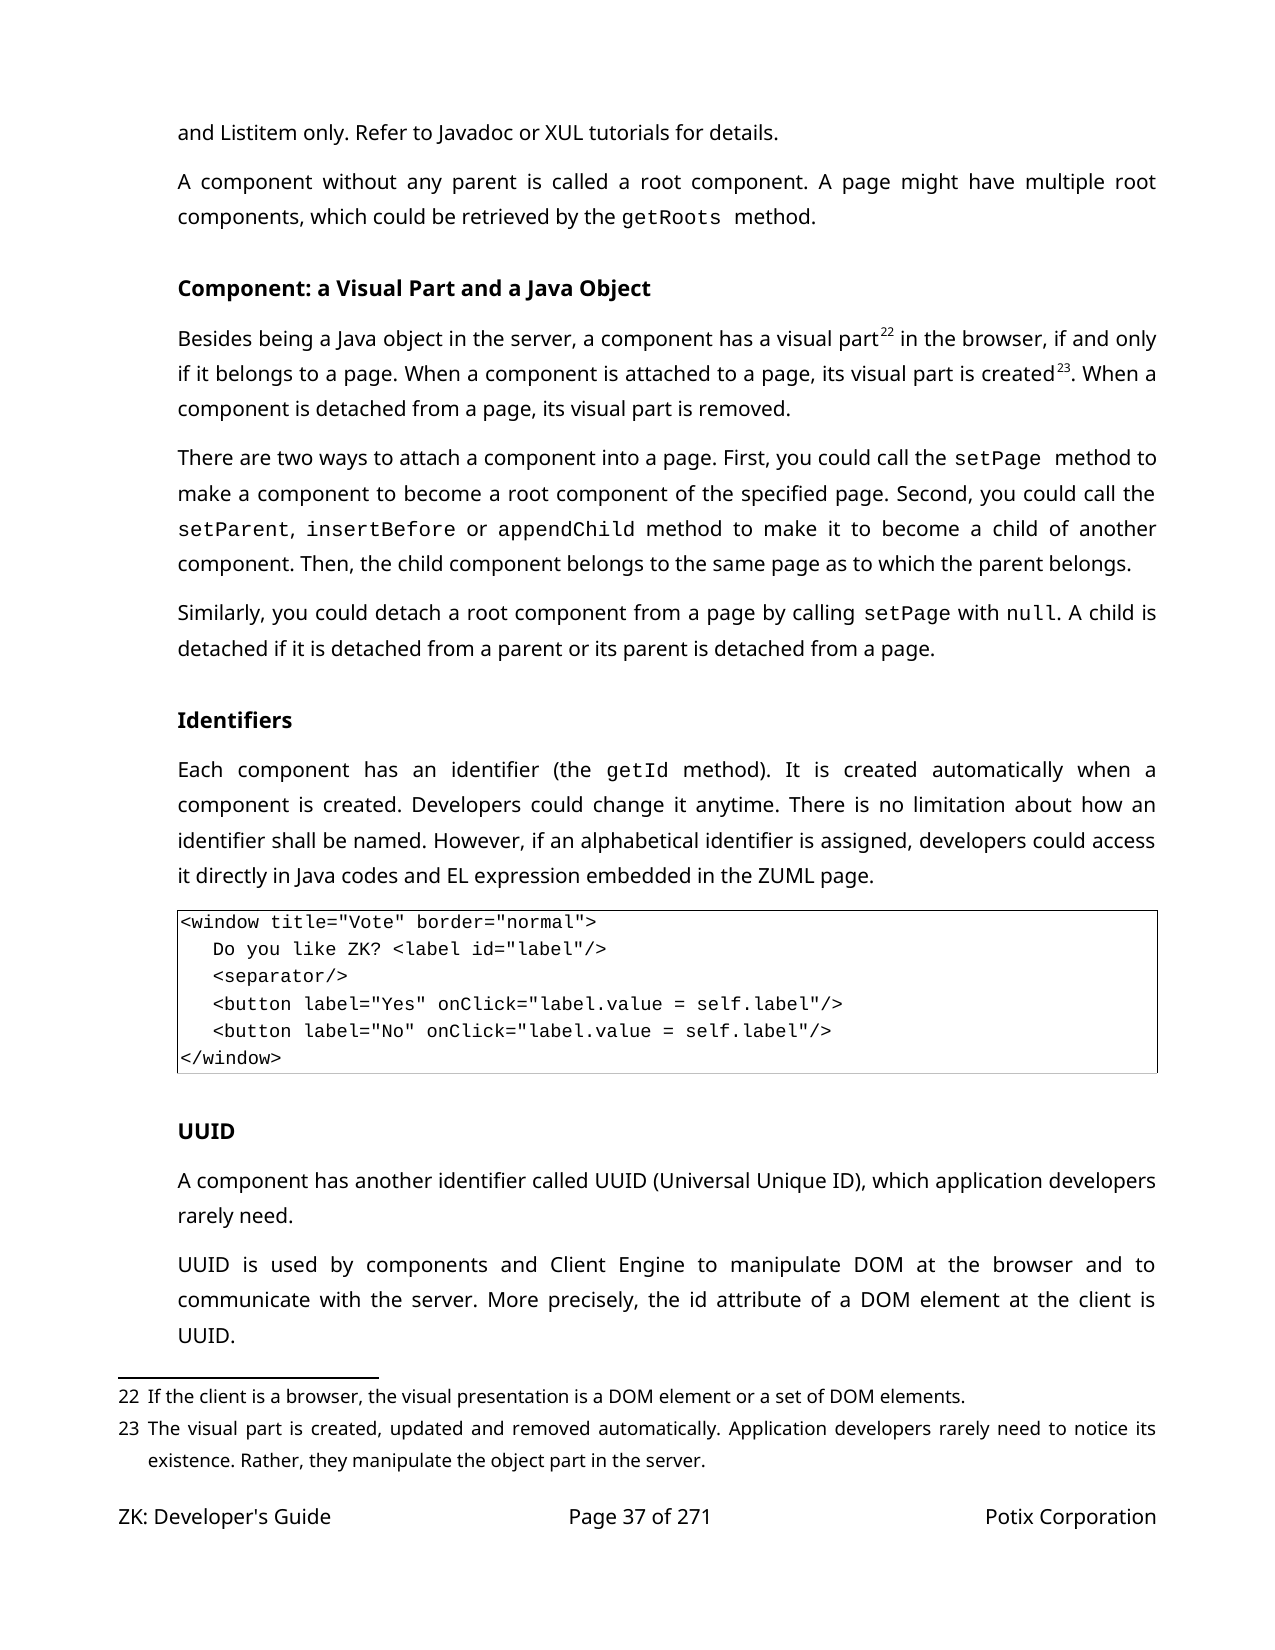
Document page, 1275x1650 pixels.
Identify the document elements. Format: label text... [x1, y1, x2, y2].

text Similarly, you could detach a root component from a page by calling setPage with null. A child is detached if it is detached from a parent or its parent is detached from a page. [177, 598, 1157, 662]
text <window title="Vote" border="normal"> [178, 911, 1157, 934]
text Besides being a Java object in the server, a component has a visual part in the browser, if and only if it belongs to a page. When a component is attached to a page, its visual part is created. When a component is detached from a page, its visual part is removed. [177, 324, 1157, 422]
text A component without any parent is called a root component. A page might have multiple root components, which could be retrieved by the getRoots method. [177, 167, 1157, 231]
text The visual part is created, updated and removed automatically. Application developers rarely need to notice its existence. Rather, they manipulate the object part in the server. [118, 1416, 1157, 1473]
text Do you like ZK? <label id="label"/> [178, 937, 1157, 961]
text UUID is used by components and Client Engine to manipulate DOM at the browser and to communicate with the server. More precisely, the id attribute of a DOM element at the client is UUID. [177, 1250, 1157, 1349]
subtitle Identifiers [177, 704, 1157, 734]
text <separator/> [178, 964, 1157, 988]
text <button label="Yes" onClick="label.value = self.label"/> [178, 991, 1157, 1016]
text A component has another identifier called UUID (Universal Unique ID), which application developers rarely need. [177, 1166, 1157, 1230]
text If the client is a browser, the visual presentation is a DOM element or a set of DOM elements. [118, 1384, 1157, 1409]
text and Listitem only. Refer to Javadoc or XUL tutorials for details. [177, 118, 1157, 146]
text <button label="No" onClick="label.value = self.label"/> [178, 1019, 1157, 1043]
subtitle UUID [177, 1116, 1157, 1146]
text </window> [178, 1046, 1157, 1073]
subtitle Component: a Visual Part and a Java Object [177, 273, 1157, 303]
text There are two ways to attach a component into a page. First, you could call the setPage method to make a component to become a root component of the specified page. Second, you could call the setParent, insertBefore or appendChild method to make it to become a child of another component. Then, the child component belongs to the same page as to which the parent belongs. [177, 443, 1157, 578]
text Each component has an identifier (the getId method). It is created automatically when a component is created. Developers could change it anytime. There is no limitation about how an identifier shall be named. However, if an alphabetical identifier is assigned, developers could access it directly in Java codes and EL expression embedded in the ZUML page. [177, 755, 1157, 889]
